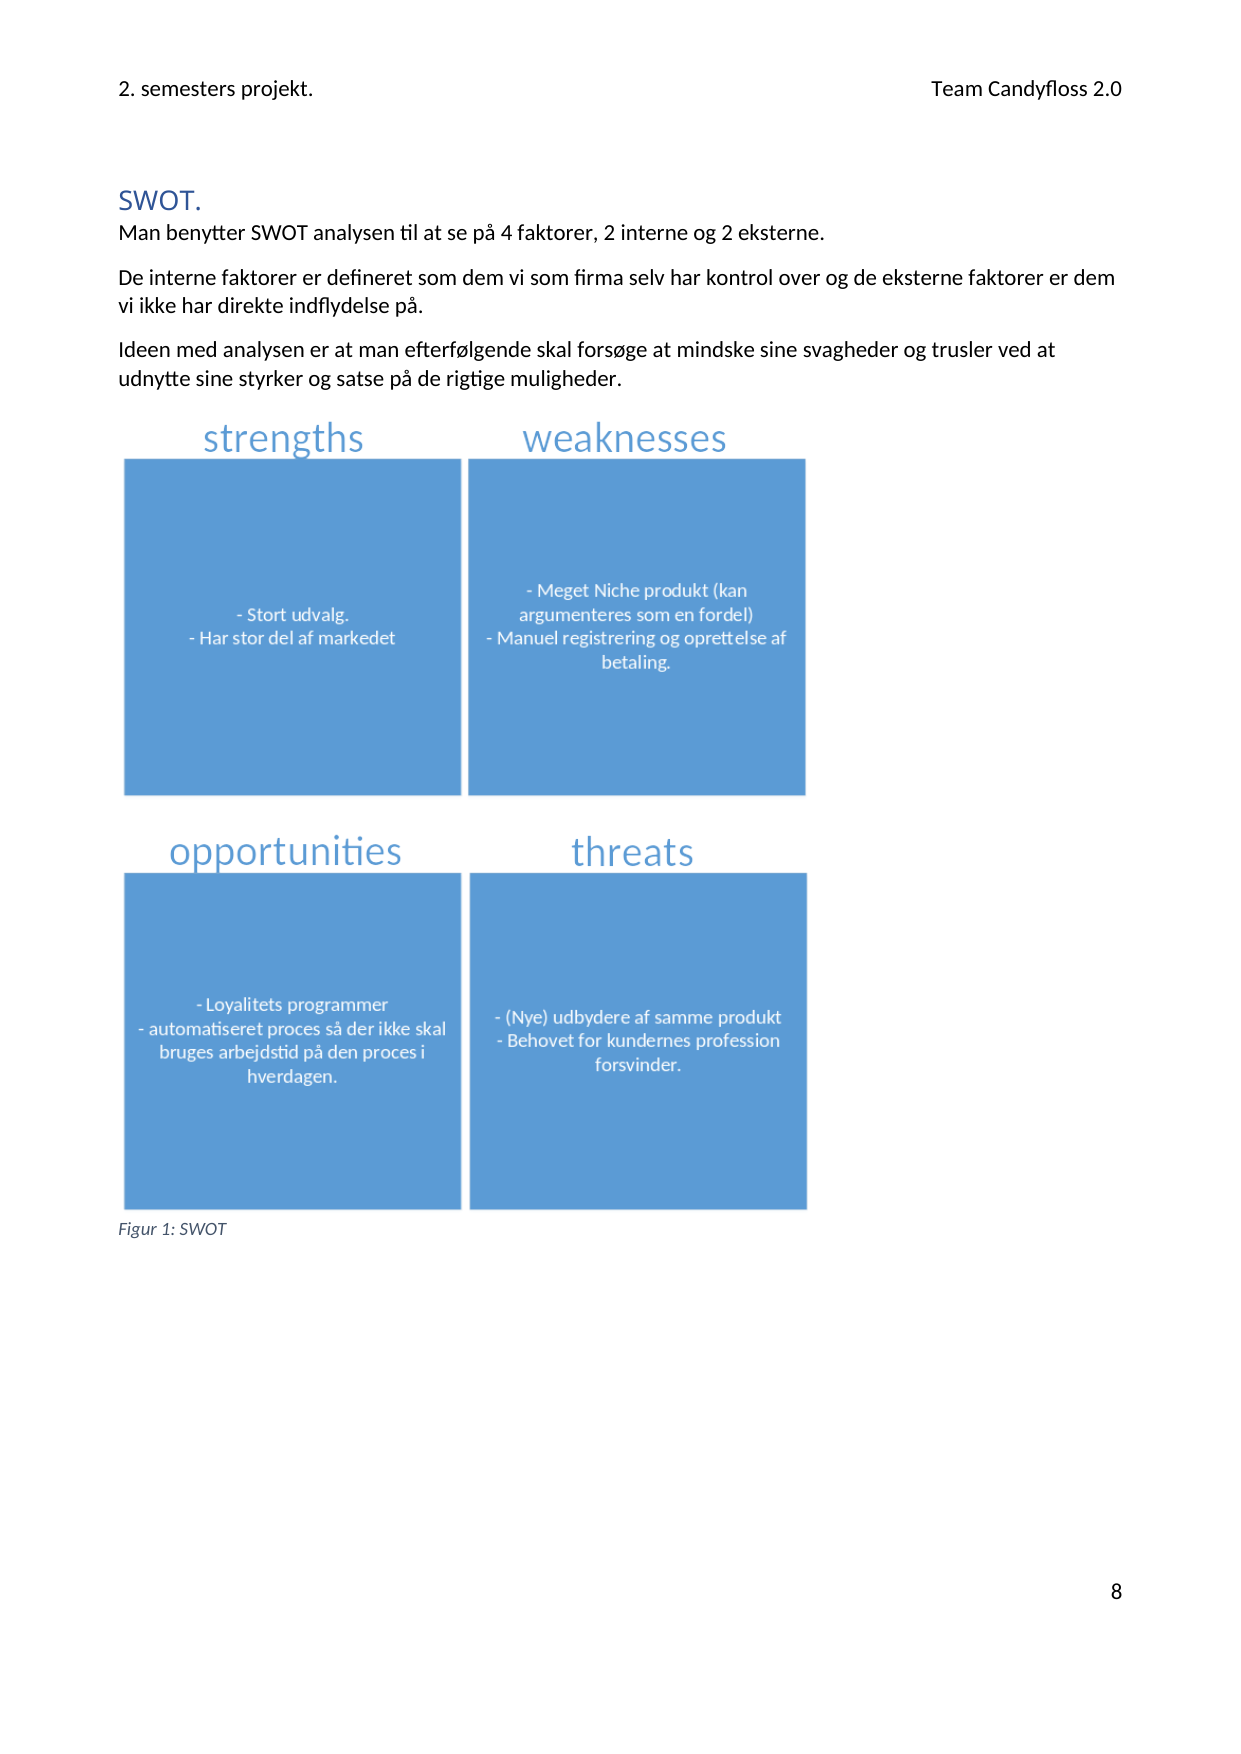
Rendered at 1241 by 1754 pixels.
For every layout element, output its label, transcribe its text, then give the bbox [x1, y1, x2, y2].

text Figur 1: SWOT [118, 1217, 1122, 1239]
text Man benytter SWOT analysen til at se på 4 faktorer, 2 interne og 2 eksterne. [118, 218, 1122, 246]
text De interne faktorer er defineret som dem vi som firma selv har kontrol over og de eksterne faktorer er dem vi ikke har direkte indflydelse på. [118, 263, 1122, 319]
subtitle SWOT. [118, 181, 1122, 218]
text Ideen med analysen er at man efterfølgende skal forsøge at mindske sine svagheder og trusler ved at udnytte sine styrker og satse på de rigtige muligheder. [118, 336, 1122, 392]
